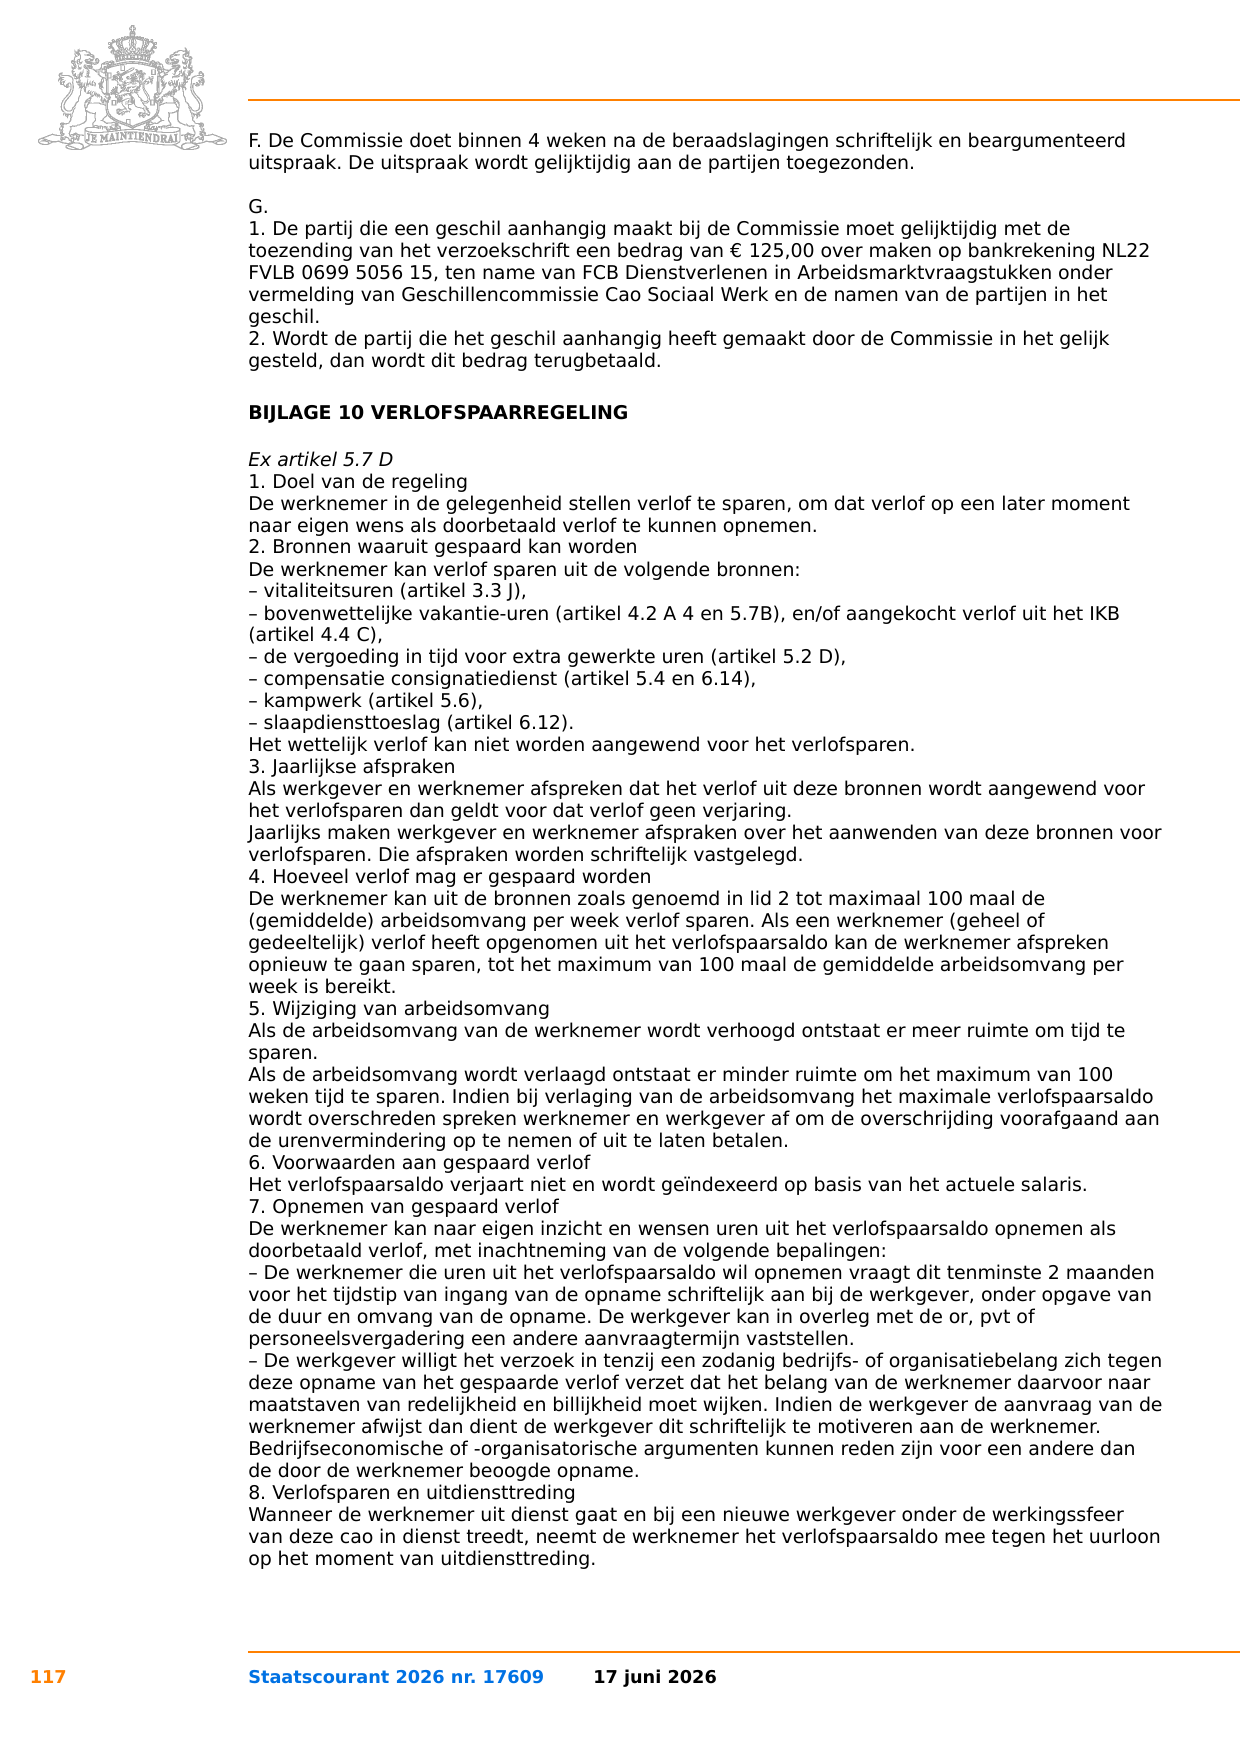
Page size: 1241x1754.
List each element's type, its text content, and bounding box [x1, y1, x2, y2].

text 1. Doel van de regeling [248, 471, 1163, 492]
text – kampwerk (artikel 5.6), [248, 690, 1163, 712]
subtitle BIJLAGE 10 VERLOFSPAARREGELING [248, 402, 1163, 423]
text – compensatie consignatiedienst (artikel 5.4 en 6.14), [248, 668, 1163, 690]
text 2. Bronnen waaruit gespaard kan worden [248, 536, 1163, 558]
text – de vergoeding in tijd voor extra gewerkte uren (artikel 5.2 D), [248, 646, 1163, 668]
text 4. Hoeveel verlof mag er gespaard worden [248, 866, 1163, 888]
text F. De Commissie doet binnen 4 weken na de beraadslagingen schriftelijk en beargumenteerd uitspraak. De uitspraak wordt gelijktijdig aan de partijen toegezonden. [248, 130, 1163, 174]
text Het verlofspaarsaldo verjaart niet en wordt geïndexeerd op basis van het actuele salaris. [248, 1174, 1163, 1196]
text – De werknemer die uren uit het verlofspaarsaldo wil opnemen vraagt dit tenminste 2 maanden voor het tijdstip van ingang van de opname schriftelijk aan bij de werkgever, onder opgave van de duur en omvang van de opname. De werkgever kan in overleg met de or, pvt of personeelsvergadering een andere aanvraagtermijn vaststellen. [248, 1262, 1163, 1350]
text 7. Opnemen van gespaard verlof [248, 1196, 1163, 1218]
text De werknemer in de gelegenheid stellen verlof te sparen, om dat verlof op een later moment naar eigen wens als doorbetaald verlof te kunnen opnemen. [248, 492, 1163, 536]
text De werknemer kan verlof sparen uit de volgende bronnen: [248, 558, 1163, 580]
text 6. Voorwaarden aan gespaard verlof [248, 1152, 1163, 1174]
text De werknemer kan naar eigen inzicht en wensen uren uit het verlofspaarsaldo opnemen als doorbetaald verlof, met inachtneming van de volgende bepalingen: [248, 1218, 1163, 1262]
text 5. Wijziging van arbeidsomvang [248, 998, 1163, 1020]
text Het wettelijk verlof kan niet worden aangewend voor het verlofsparen. [248, 734, 1163, 756]
text Als de arbeidsomvang van de werknemer wordt verhoogd ontstaat er meer ruimte om tijd te sparen. [248, 1020, 1163, 1064]
text 2. Wordt de partij die het geschil aanhangig heeft gemaakt door de Commissie in het gelijk gesteld, dan wordt dit bedrag terugbetaald. [248, 328, 1163, 372]
text 8. Verlofsparen en uitdiensttreding [248, 1482, 1163, 1503]
text – De werkgever willigt het verzoek in tenzij een zodanig bedrijfs- of organisatiebelang zich tegen deze opname van het gespaarde verlof verzet dat het belang van de werknemer daarvoor naar maatstaven van redelijkheid en billijkheid moet wijken. Indien de werkgever de aanvraag van de werknemer afwijst dan dient de werkgever dit schriftelijk te motiveren aan de werknemer. Bedrijfseconomische of -organisatorische argumenten kunnen reden zijn voor een andere dan de door de werknemer beoogde opname. [248, 1350, 1163, 1482]
text 1. De partij die een geschil aanhangig maakt bij de Commissie moet gelijktijdig met de toezending van het verzoekschrift een bedrag van € 125,00 over maken op bankrekening NL22 FVLB 0699 5056 15, ten name van FCB Dienstverlenen in Arbeidsmarktvraagstukken onder vermelding van Geschillencommissie Cao Sociaal Werk en de namen van de partijen in het geschil. [248, 218, 1163, 328]
picture [38, 25, 227, 150]
text – vitaliteitsuren (artikel 3.3 J), [248, 580, 1163, 602]
subtitle G. [248, 196, 1163, 218]
text Als werkgever en werknemer afspreken dat het verlof uit deze bronnen wordt aangewend voor het verlofsparen dan geldt voor dat verlof geen verjaring. [248, 778, 1163, 822]
text De werknemer kan uit de bronnen zoals genoemd in lid 2 tot maximaal 100 maal de (gemiddelde) arbeidsomvang per week verlof sparen. Als een werknemer (geheel of gedeeltelijk) verlof heeft opgenomen uit het verlofspaarsaldo kan de werknemer afspreken opnieuw te gaan sparen, tot het maximum van 100 maal de gemiddelde arbeidsomvang per week is bereikt. [248, 888, 1163, 998]
text Jaarlijks maken werkgever en werknemer afspraken over het aanwenden van deze bronnen voor verlofsparen. Die afspraken worden schriftelijk vastgelegd. [248, 822, 1163, 866]
text – bovenwettelijke vakantie-uren (artikel 4.2 A 4 en 5.7B), en/of aangekocht verlof uit het IKB (artikel 4.4 C), [248, 602, 1163, 646]
text – slaapdiensttoeslag (artikel 6.12). [248, 712, 1163, 734]
text 3. Jaarlijkse afspraken [248, 756, 1163, 778]
text Wanneer de werknemer uit dienst gaat en bij een nieuwe werkgever onder de werkingssfeer van deze cao in dienst treedt, neemt de werknemer het verlofspaarsaldo mee tegen het uurloon op het moment van uitdiensttreding. [248, 1503, 1163, 1569]
text Ex artikel 5.7 D [248, 448, 1163, 471]
text Als de arbeidsomvang wordt verlaagd ontstaat er minder ruimte om het maximum van 100 weken tijd te sparen. Indien bij verlaging van de arbeidsomvang het maximale verlofspaarsaldo wordt overschreden spreken werknemer en werkgever af om de overschrijding voorafgaand aan de urenvermindering op te nemen of uit te laten betalen. [248, 1064, 1163, 1152]
